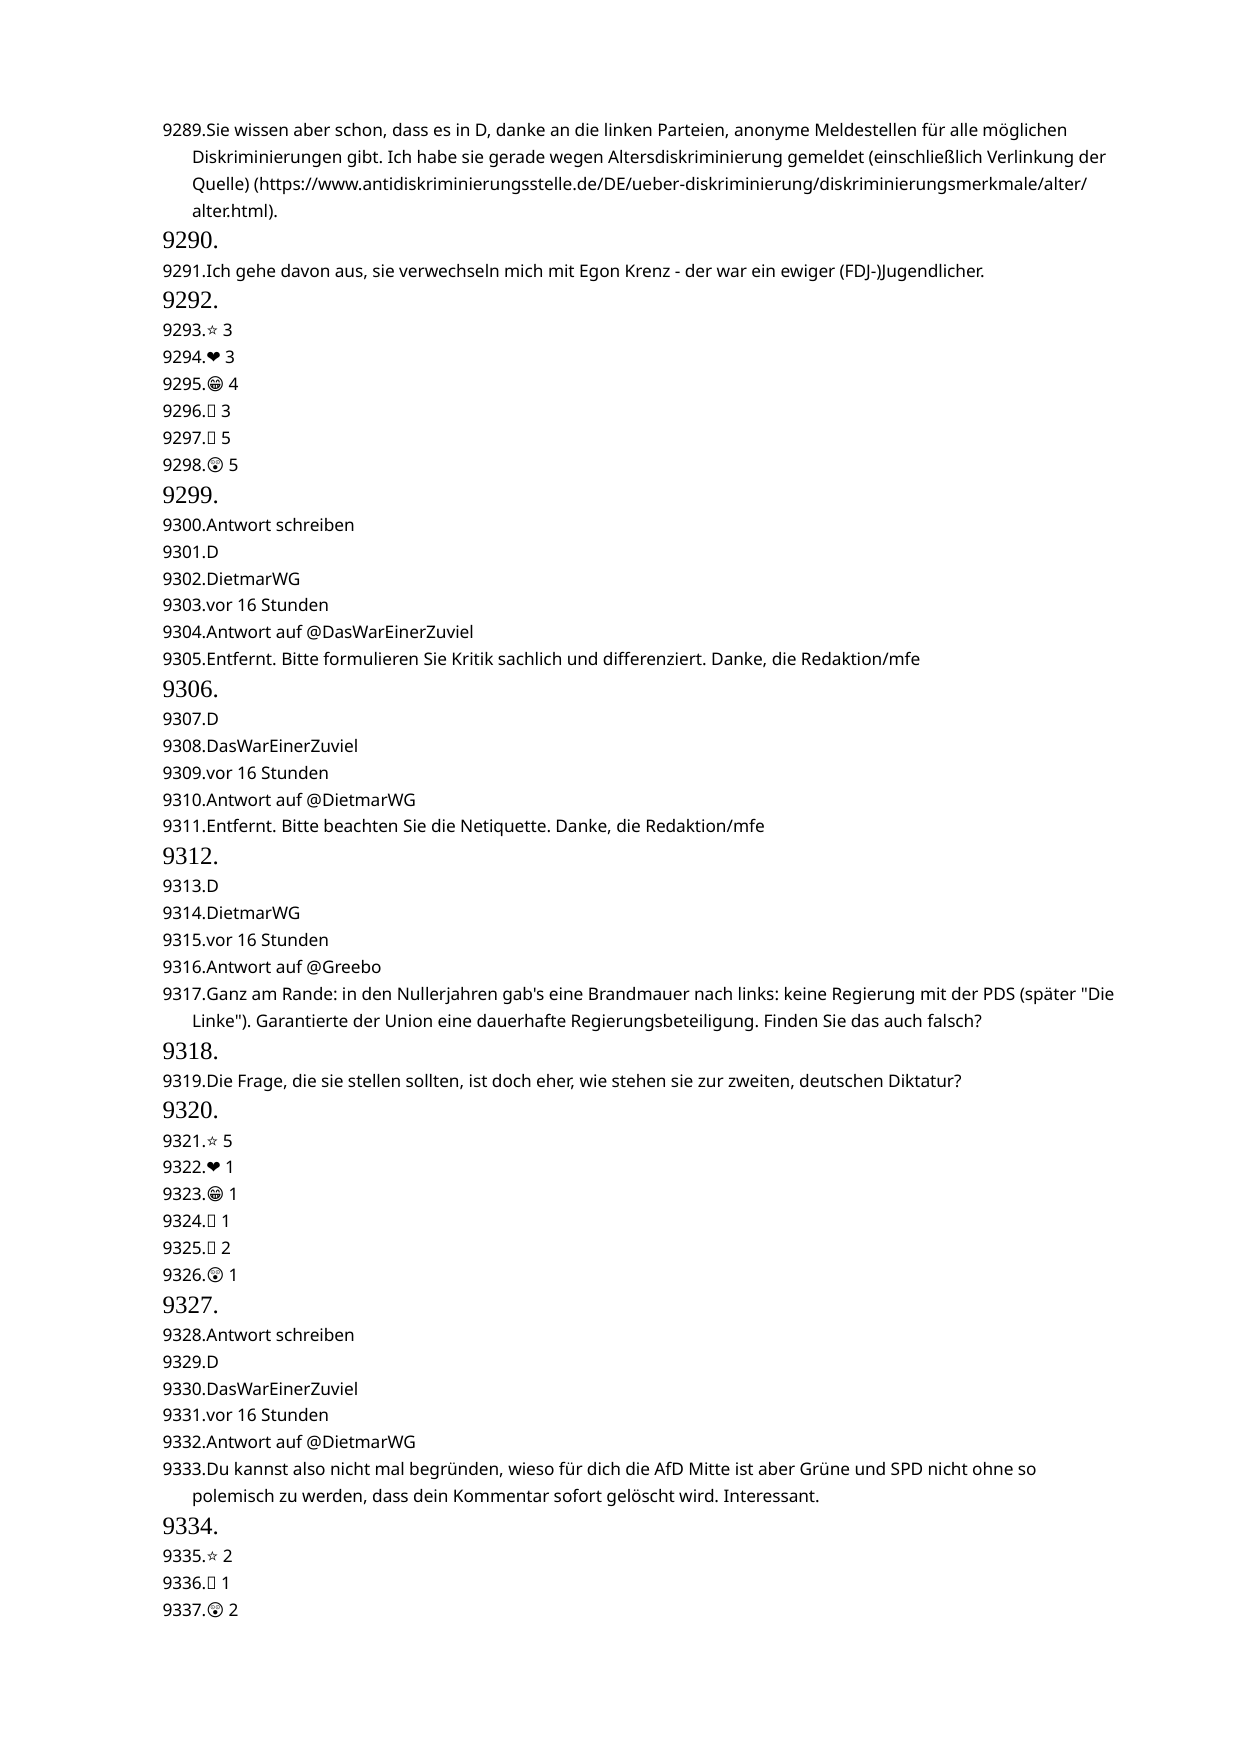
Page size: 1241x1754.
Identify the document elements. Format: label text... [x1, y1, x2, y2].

list 😲 1 [162, 1263, 1122, 1286]
list 😁 1 [162, 1182, 1122, 1206]
list D [162, 874, 1122, 898]
list Antwort auf @DietmarWG [162, 1430, 1122, 1454]
list Ich gehe davon aus, sie verwechseln mich mit Egon Krenz - der war ein ewiger (FDJ-)Jugendlicher. [162, 259, 1122, 282]
list Du kannst also nicht mal begründen, wieso für dich die AfD Mitte ist aber Grüne und SPD nicht ohne so polemisch zu werden, dass dein Kommentar sofort gelöscht wird. Interessant. [162, 1457, 1122, 1508]
list ❤️ 3 [162, 345, 1122, 369]
list ⭐️ 3 [162, 318, 1122, 342]
list Entfernt. Bitte formulieren Sie Kritik sachlich und differenziert. Danke, die Redaktion/mfe [162, 647, 1122, 671]
list 😲 2 [162, 1598, 1122, 1621]
list DasWarEinerZuviel [162, 1377, 1122, 1400]
list Antwort schreiben [162, 1323, 1122, 1346]
list Antwort auf @Greebo [162, 955, 1122, 978]
list 🙁 1 [162, 1209, 1122, 1233]
list ⭐️ 5 [162, 1129, 1122, 1152]
list Antwort schreiben [162, 513, 1122, 536]
list Ganz am Rande: in den Nullerjahren gab's eine Brandmauer nach links: keine Regierung mit der PDS (später "Die Linke"). Garantierte der Union eine dauerhafte Regierungsbeteiligung. Finden Sie das auch falsch? [162, 982, 1122, 1032]
list 🤨 5 [162, 426, 1122, 449]
list vor 16 Stunden [162, 593, 1122, 617]
list vor 16 Stunden [162, 761, 1122, 784]
list 🙁 3 [162, 399, 1122, 423]
list D [162, 707, 1122, 731]
list 🤨 2 [162, 1236, 1122, 1259]
list DasWarEinerZuviel [162, 734, 1122, 757]
list ❤️ 1 [162, 1156, 1122, 1179]
list 🙁 1 [162, 1571, 1122, 1594]
list vor 16 Stunden [162, 1403, 1122, 1427]
list Antwort auf @DietmarWG [162, 788, 1122, 811]
list Entfernt. Bitte beachten Sie die Netiquette. Danke, die Redaktion/mfe [162, 814, 1122, 838]
list 😲 5 [162, 453, 1122, 476]
list D [162, 1350, 1122, 1373]
list DietmarWG [162, 567, 1122, 590]
list 😁 4 [162, 372, 1122, 396]
list Sie wissen aber schon, dass es in D, danke an die linken Parteien, anonyme Meldestellen für alle möglichen Diskriminierungen gibt. Ich habe sie gerade wegen Altersdiskriminierung gemeldet (einschließlich Verlinkung der Quelle) (https://www.antidiskriminierungsstelle.de/DE/ueber-diskriminierung/diskriminierungsmerkmale/alter/alter.html). [162, 118, 1122, 222]
list Die Frage, die sie stellen sollten, ist doch eher, wie stehen sie zur zweiten, deutschen Diktatur? [162, 1069, 1122, 1092]
list vor 16 Stunden [162, 928, 1122, 952]
list D [162, 540, 1122, 563]
list ⭐️ 2 [162, 1544, 1122, 1567]
list Antwort auf @DasWarEinerZuviel [162, 620, 1122, 644]
list DietmarWG [162, 901, 1122, 925]
